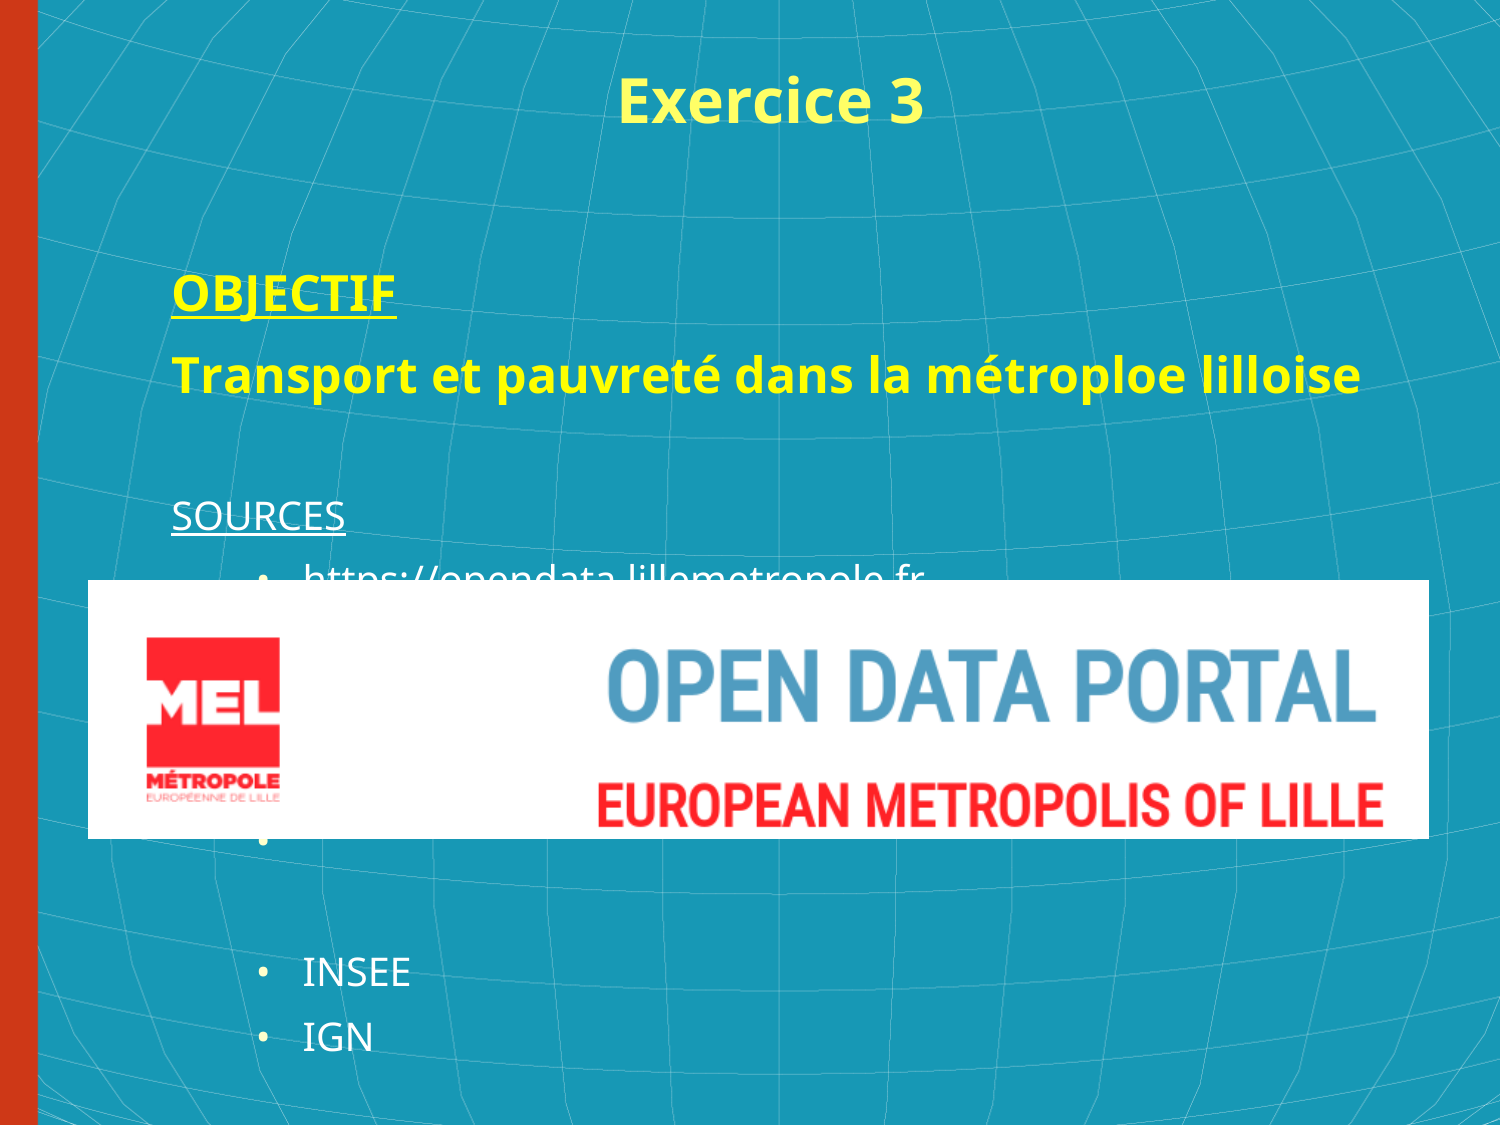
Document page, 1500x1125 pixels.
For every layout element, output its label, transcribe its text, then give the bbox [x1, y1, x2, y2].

title Exercice 3 [65, 20, 1477, 177]
picture [0, 0, 1500, 1125]
list OBJECTIF Transport et pauvreté dans la métroploe lilloise SOURCES https://opendata.lillemetropole.fr INSEE IGN [59, 177, 1477, 1010]
